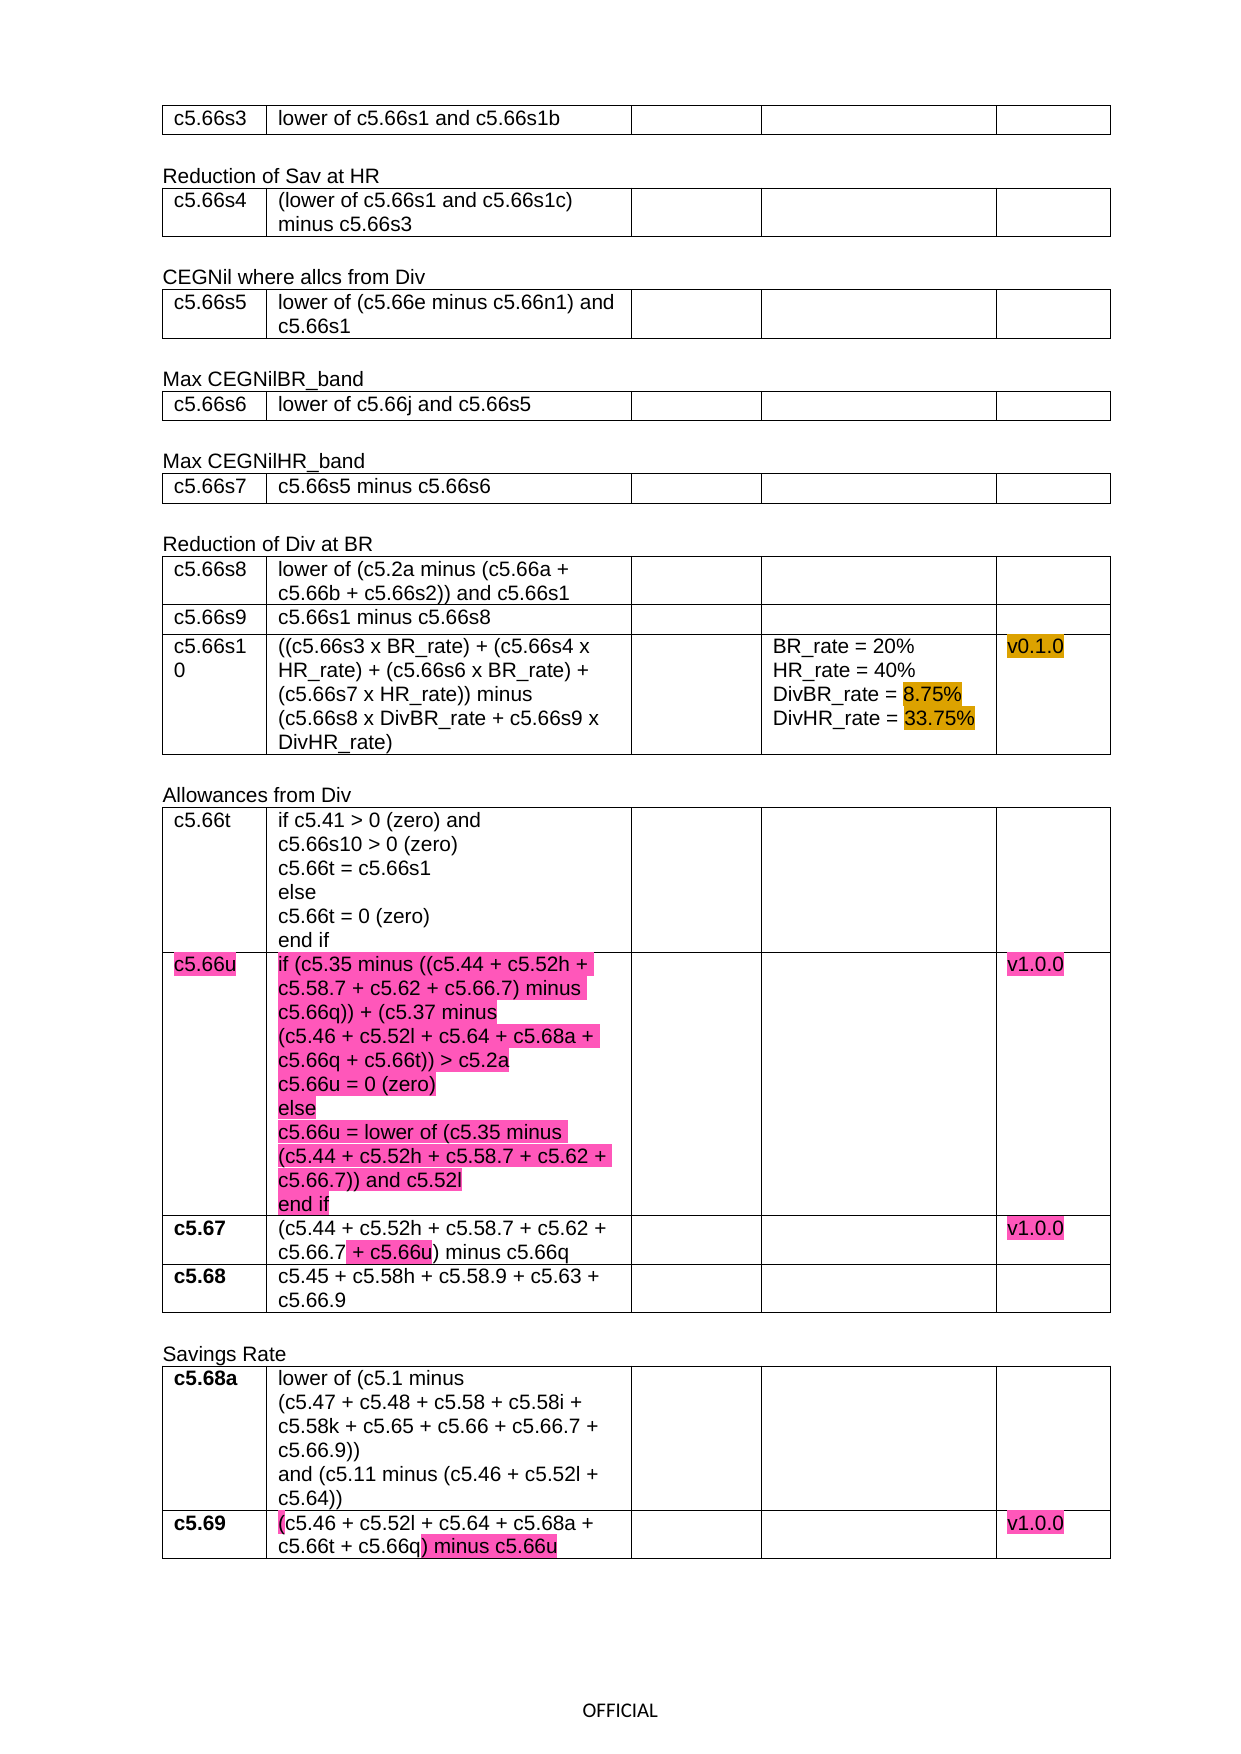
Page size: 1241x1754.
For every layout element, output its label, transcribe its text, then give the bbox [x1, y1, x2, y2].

table_cell if (c5.35 minus ((c5.44 + c5.52h + c5.58.7 + c5.62 + c5.66.7) minus c5.66q)) + (c5.37 minus (c5.46 + c5.52l + c5.64 + c5.68a + c5.66q + c5.66t)) > c5.2a c5.66u = 0 (zero) else c5.66u = lower of (c5.35 minus (c5.44 + c5.52h + c5.58.7 + c5.62 + c5.66.7)) and c5.52l end if [267, 953, 631, 1215]
table_header lower of (c5.2a minus (c5.66a + c5.66b + c5.66s2)) and c5.66s1 [267, 557, 631, 604]
text CEGNil where allcs from Div [162, 265, 1135, 289]
table_header [997, 474, 1110, 503]
table_cell [632, 1511, 761, 1558]
table_header c5.66s7 [163, 474, 266, 503]
table_header c5.66s4 [163, 189, 266, 236]
table_header lower of c5.66s1 and c5.66s1b [267, 106, 631, 134]
table_cell c5.66s9 [163, 605, 266, 633]
table_header [762, 392, 996, 420]
table_cell (c5.46 + c5.52l + c5.64 + c5.68a + c5.66t + c5.66q) minus c5.66u [267, 1511, 631, 1558]
table_cell [762, 1511, 996, 1558]
table_cell c5.66s10 [163, 635, 266, 754]
table_header [762, 106, 996, 134]
table_header c5.66s8 [163, 557, 266, 604]
table_header [997, 557, 1110, 604]
table_header c5.68a [163, 1367, 266, 1510]
table_header [632, 1367, 761, 1510]
table_header [632, 290, 761, 338]
table_header [997, 290, 1110, 338]
table_header c5.66s5 minus c5.66s6 [267, 474, 631, 503]
table_header [997, 808, 1110, 951]
table_cell [632, 635, 761, 754]
table_header [632, 557, 761, 604]
table_header c5.66s6 [163, 392, 266, 420]
table_cell c5.66u [163, 953, 266, 1215]
table_header [632, 808, 761, 951]
table_header [632, 106, 761, 134]
table_cell [762, 605, 996, 633]
table_header lower of c5.66j and c5.66s5 [267, 392, 631, 420]
table_header if c5.41 > 0 (zero) and c5.66s10 > 0 (zero) c5.66t = c5.66s1 else c5.66t = 0 (zero) end if [267, 808, 631, 951]
table_header [997, 189, 1110, 236]
table_header [762, 557, 996, 604]
table_cell c5.67 [163, 1216, 266, 1264]
table_header (lower of c5.66s1 and c5.66s1c) minus c5.66s3 [267, 189, 631, 236]
table_cell c5.66s1 minus c5.66s8 [267, 605, 631, 633]
text Max CEGNilHR_band [162, 449, 1135, 473]
table_cell [632, 1265, 761, 1312]
text Savings Rate [162, 1342, 1135, 1366]
table_cell c5.68 [163, 1265, 266, 1312]
table_header [762, 1367, 996, 1510]
table_cell [997, 605, 1110, 633]
table_cell [762, 953, 996, 1215]
table_cell ((c5.66s3 x BR_rate) + (c5.66s4 x HR_rate) + (c5.66s6 x BR_rate) + (c5.66s7 x HR_rate)) minus (c5.66s8 x DivBR_rate + c5.66s9 x DivHR_rate) [267, 635, 631, 754]
table_header c5.66t [163, 808, 266, 951]
table_header [632, 474, 761, 503]
table_cell v0.1.0 [997, 635, 1110, 754]
table_header [997, 106, 1110, 134]
table_cell BR_rate = 20% HR_rate = 40% DivBR_rate = 8.75% DivHR_rate = 33.75% [762, 635, 996, 754]
table_header lower of (c5.1 minus (c5.47 + c5.48 + c5.58 + c5.58i + c5.58k + c5.65 + c5.66 + c5.66.7 + c5.66.9)) and (c5.11 minus (c5.46 + c5.52l + c5.64)) [267, 1367, 631, 1510]
table_header c5.66s3 [163, 106, 266, 134]
table_cell v1.0.0 [997, 1216, 1110, 1264]
table_header [997, 1367, 1110, 1510]
table_cell c5.45 + c5.58h + c5.58.9 + c5.63 + c5.66.9 [267, 1265, 631, 1312]
table_cell [632, 953, 761, 1215]
table_header lower of (c5.66e minus c5.66n1) and c5.66s1 [267, 290, 631, 338]
table_cell v1.0.0 [997, 1511, 1110, 1558]
table_cell [632, 1216, 761, 1264]
table_header [762, 808, 996, 951]
table_cell c5.69 [163, 1511, 266, 1558]
table_header [762, 189, 996, 236]
text Reduction of Sav at HR [162, 163, 1135, 187]
text Allowances from Div [162, 783, 1135, 807]
table_cell v1.0.0 [997, 953, 1110, 1215]
table_header [762, 474, 996, 503]
table_header [997, 392, 1110, 420]
table_header [632, 392, 761, 420]
table_header [632, 189, 761, 236]
table_cell [632, 605, 761, 633]
table_header [762, 290, 996, 338]
text Max CEGNilBR_band [162, 367, 1135, 391]
table_cell [762, 1265, 996, 1312]
text Reduction of Div at BR [162, 532, 1135, 556]
table_header c5.66s5 [163, 290, 266, 338]
table_cell [762, 1216, 996, 1264]
table_cell [997, 1265, 1110, 1312]
table_cell (c5.44 + c5.52h + c5.58.7 + c5.62 + c5.66.7 + c5.66u) minus c5.66q [267, 1216, 631, 1264]
